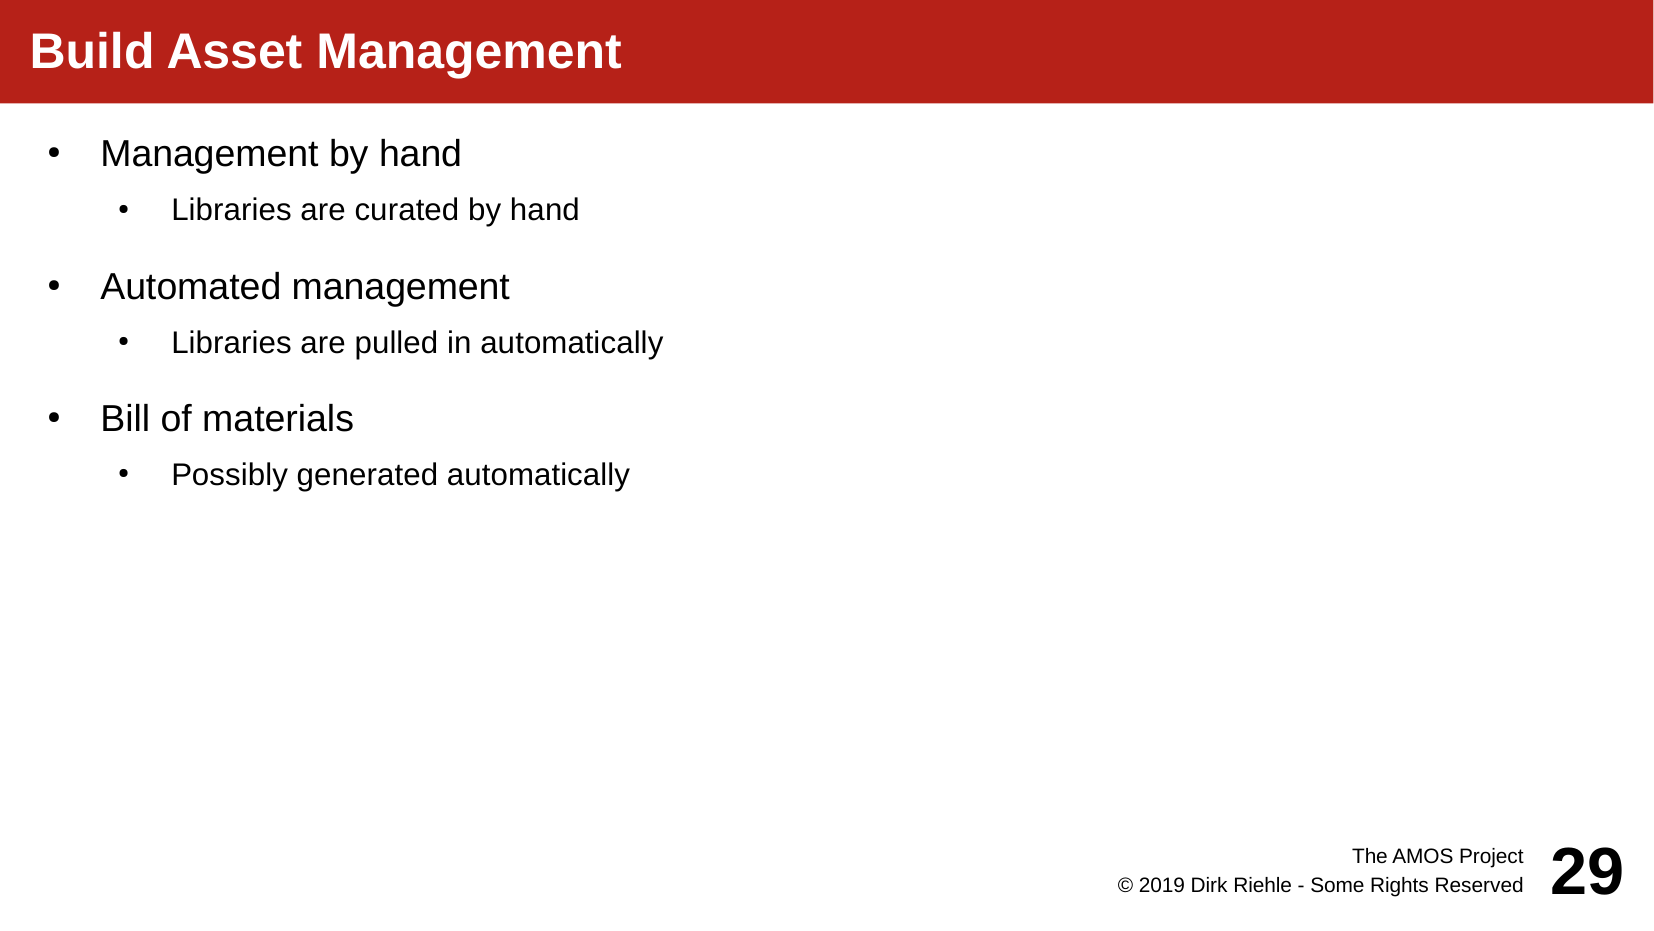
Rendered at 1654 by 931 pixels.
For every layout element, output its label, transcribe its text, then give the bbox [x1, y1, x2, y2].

title Build Asset Management [0, 0, 1654, 104]
list Management by hand Libraries are curated by hand Automated management Libraries are pulled in automatically Bill of materials Possibly generated automatically [29, 132, 1625, 798]
